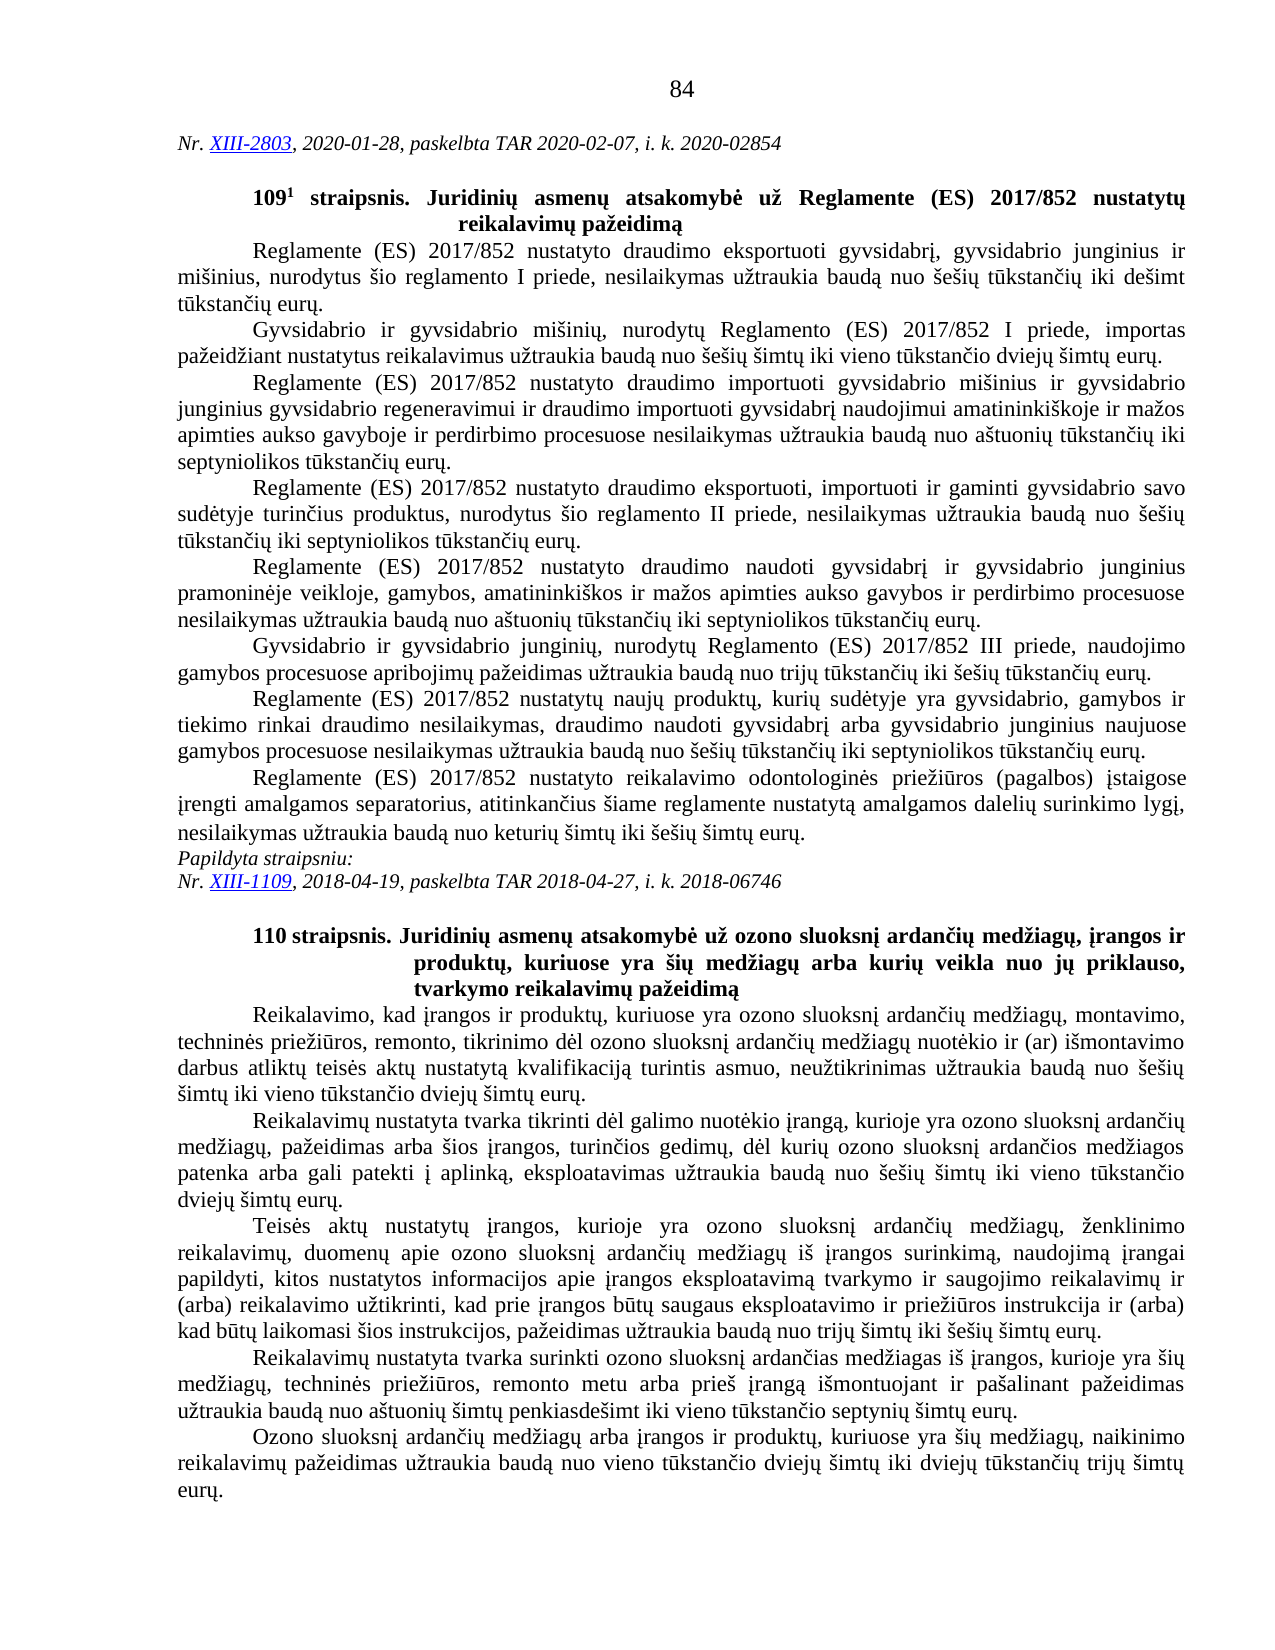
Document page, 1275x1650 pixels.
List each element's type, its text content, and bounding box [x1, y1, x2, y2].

text Nr. XIII-2803, 2020-01-28, paskelbta TAR 2020-02-07, i. k. 2020-02854 [177, 131, 1186, 155]
text Ozono sluoksnį ardančių medžiagų arba įrangos ir produktų, kuriuose yra šių medžiagų, naikinimo reikalavimų pažeidimas užtraukia baudą nuo vieno tūkstančio dviejų šimtų iki dviejų tūkstančių trijų šimtų eurų. [177, 1423, 1186, 1502]
text Reikalavimo, kad įrangos ir produktų, kuriuose yra ozono sluoksnį ardančių medžiagų, montavimo, techninės priežiūros, remonto, tikrinimo dėl ozono sluoksnį ardančių medžiagų nuotėkio ir (ar) išmontavimo darbus atliktų teisės aktų nustatytą kvalifikaciją turintis asmuo, neužtikrinimas užtraukia baudą nuo šešių šimtų iki vieno tūkstančio dviejų šimtų eurų. [177, 1001, 1186, 1107]
text 110 straipsnis. Juridinių asmenų atsakomybė už ozono sluoksnį ardančių medžiagų, įrangos ir produktų, kuriuose yra šių medžiagų arba kurių veikla nuo jų priklauso, tvarkymo reikalavimų pažeidimą [252, 922, 1186, 1001]
text Reglamente (ES) 2017/852 nustatyto draudimo eksportuoti, importuoti ir gaminti gyvsidabrio savo sudėtyje turinčius produktus, nurodytus šio reglamento II priede, nesilaikymas užtraukia baudą nuo šešių tūkstančių iki septyniolikos tūkstančių eurų. [177, 474, 1186, 553]
text Reikalavimų nustatyta tvarka surinkti ozono sluoksnį ardančias medžiagas iš įrangos, kurioje yra šių medžiagų, techninės priežiūros, remonto metu arba prieš įrangą išmontuojant ir pašalinant pažeidimas užtraukia baudą nuo aštuonių šimtų penkiasdešimt iki vieno tūkstančio septynių šimtų eurų. [177, 1344, 1186, 1423]
text Reglamente (ES) 2017/852 nustatyto draudimo eksportuoti gyvsidabrį, gyvsidabrio junginius ir mišinius, nurodytus šio reglamento I priede, nesilaikymas užtraukia baudą nuo šešių tūkstančių iki dešimt tūkstančių eurų. [177, 237, 1186, 316]
text Reglamente (ES) 2017/852 nustatyto reikalavimo odontologinės priežiūros (pagalbos) įstaigose įrengti amalgamos separatorius, atitinkančius šiame reglamente nustatytą amalgamos dalelių surinkimo lygį, nesilaikymas užtraukia baudą nuo keturių šimtų iki šešių šimtų eurų. [177, 764, 1186, 845]
text Papildyta straipsniu: [177, 845, 1186, 869]
text Reglamente (ES) 2017/852 nustatytų naujų produktų, kurių sudėtyje yra gyvsidabrio, gamybos ir tiekimo rinkai draudimo nesilaikymas, draudimo naudoti gyvsidabrį arba gyvsidabrio junginius naujuose gamybos procesuose nesilaikymas užtraukia baudą nuo šešių tūkstančių iki septyniolikos tūkstančių eurų. [177, 685, 1186, 764]
text Teisės aktų nustatytų įrangos, kurioje yra ozono sluoksnį ardančių medžiagų, ženklinimo reikalavimų, duomenų apie ozono sluoksnį ardančių medžiagų iš įrangos surinkimą, naudojimą įrangai papildyti, kitos nustatytos informacijos apie įrangos eksploatavimą tvarkymo ir saugojimo reikalavimų ir (arba) reikalavimo užtikrinti, kad prie įrangos būtų saugaus eksploatavimo ir priežiūros instrukcija ir (arba) kad būtų laikomasi šios instrukcijos, pažeidimas užtraukia baudą nuo trijų šimtų iki šešių šimtų eurų. [177, 1212, 1186, 1344]
text Reglamente (ES) 2017/852 nustatyto draudimo naudoti gyvsidabrį ir gyvsidabrio junginius pramoninėje veikloje, gamybos, amatininkiškos ir mažos apimties aukso gavybos ir perdirbimo procesuose nesilaikymas užtraukia baudą nuo aštuonių tūkstančių iki septyniolikos tūkstančių eurų. [177, 553, 1186, 632]
text Nr. XIII-1109, 2018-04-19, paskelbta TAR 2018-04-27, i. k. 2018-06746 [177, 869, 1186, 893]
text Reikalavimų nustatyta tvarka tikrinti dėl galimo nuotėkio įrangą, kurioje yra ozono sluoksnį ardančių medžiagų, pažeidimas arba šios įrangos, turinčios gedimų, dėl kurių ozono sluoksnį ardančios medžiagos patenka arba gali patekti į aplinką, eksploatavimas užtraukia baudą nuo šešių šimtų iki vieno tūkstančio dviejų šimtų eurų. [177, 1107, 1186, 1212]
text 1091 straipsnis. Juridinių asmenų atsakomybė už Reglamente (ES) 2017/852 nustatytų reikalavimų pažeidimą [252, 184, 1186, 237]
text Gyvsidabrio ir gyvsidabrio junginių, nurodytų Reglamento (ES) 2017/852 III priede, naudojimo gamybos procesuose apribojimų pažeidimas užtraukia baudą nuo trijų tūkstančių iki šešių tūkstančių eurų. [177, 632, 1186, 685]
text Reglamente (ES) 2017/852 nustatyto draudimo importuoti gyvsidabrio mišinius ir gyvsidabrio junginius gyvsidabrio regeneravimui ir draudimo importuoti gyvsidabrį naudojimui amatininkiškoje ir mažos apimties aukso gavyboje ir perdirbimo procesuose nesilaikymas užtraukia baudą nuo aštuonių tūkstančių iki septyniolikos tūkstančių eurų. [177, 369, 1186, 474]
text Gyvsidabrio ir gyvsidabrio mišinių, nurodytų Reglamento (ES) 2017/852 I priede, importas pažeidžiant nustatytus reikalavimus užtraukia baudą nuo šešių šimtų iki vieno tūkstančio dviejų šimtų eurų. [177, 316, 1186, 369]
